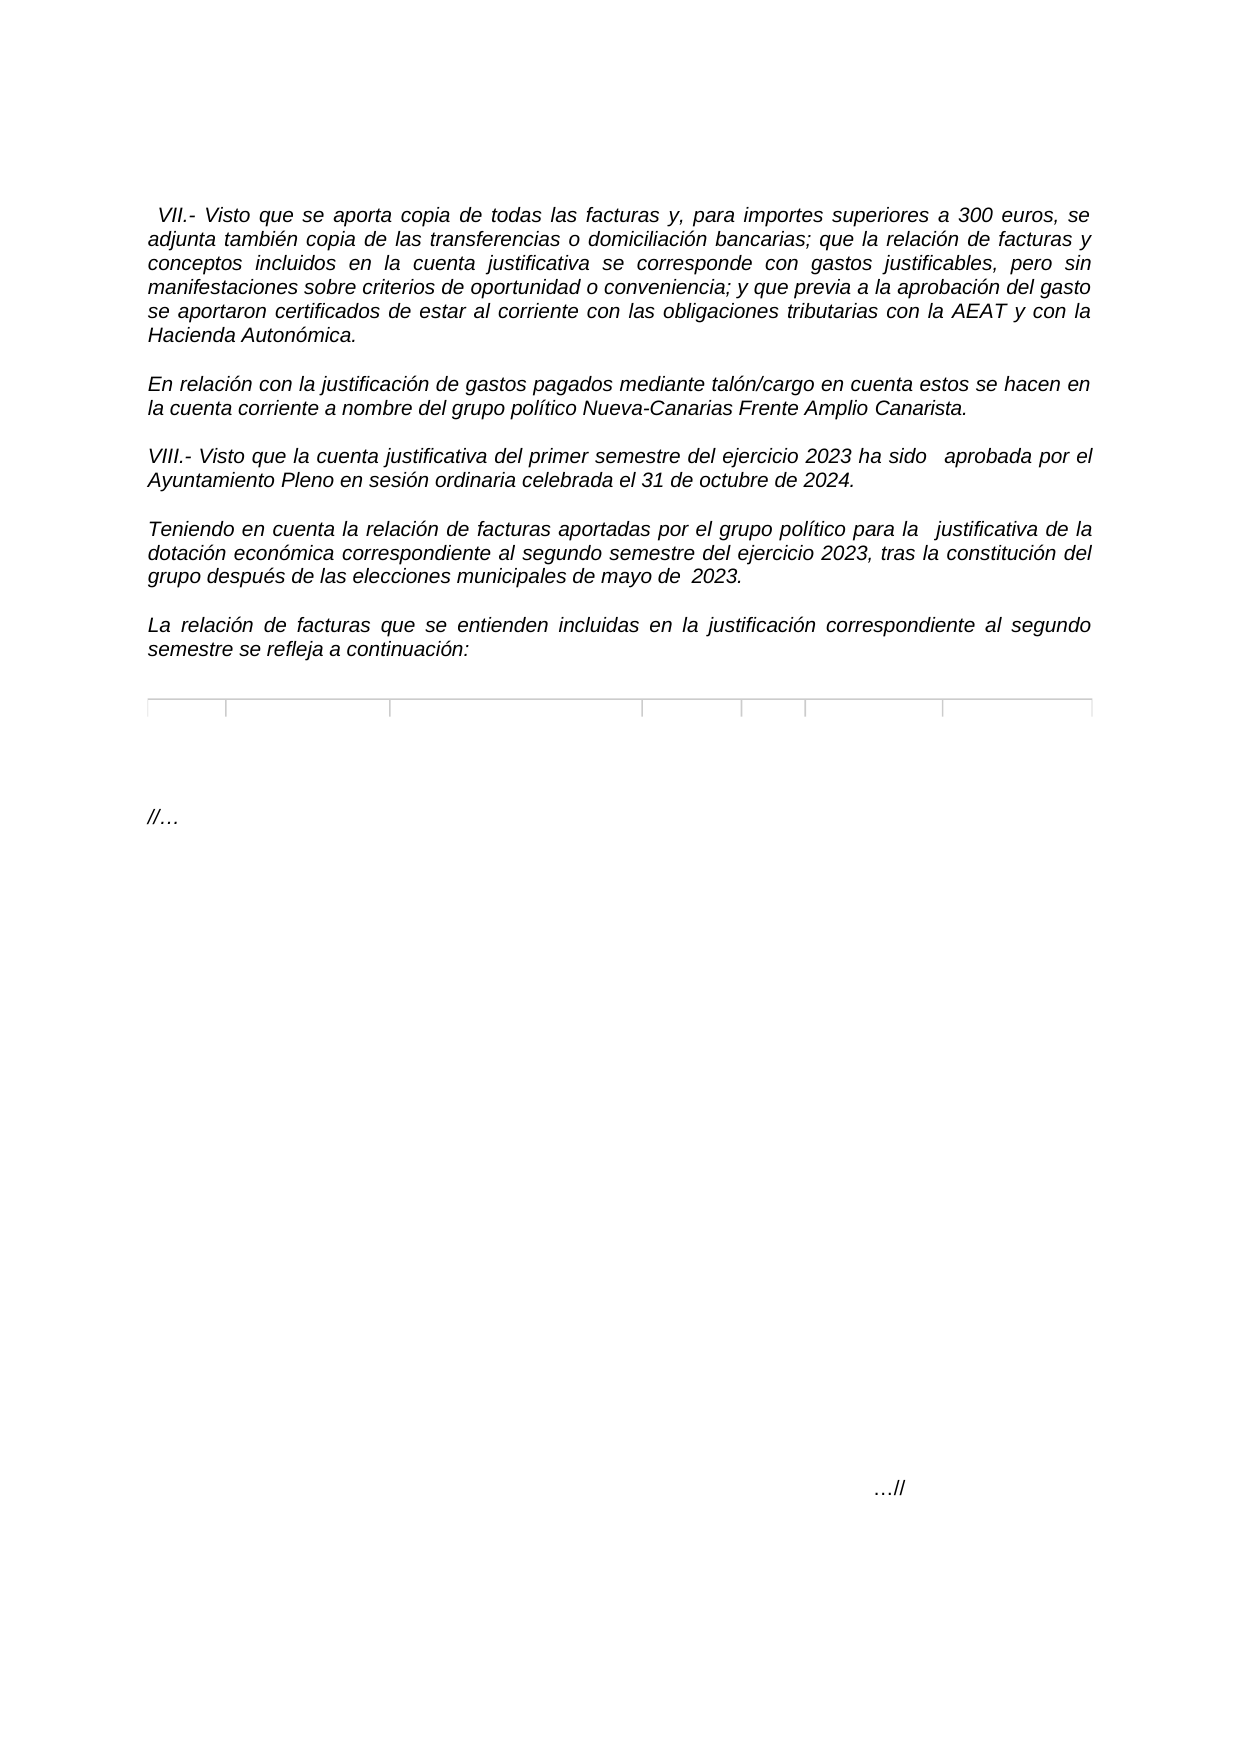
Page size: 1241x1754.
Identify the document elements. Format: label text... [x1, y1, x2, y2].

text VIII.- Visto que la cuenta justificativa del primer semestre del ejercicio 2023 ha sido aprobada por el Ayuntamiento Pleno en sesión ordinaria celebrada el 31 de octubre de 2024. [148, 444, 1093, 492]
text …// [148, 1475, 1093, 1499]
text //… [148, 804, 1093, 828]
text En relación con la justificación de gastos pagados mediante talón/cargo en cuenta estos se hacen en la cuenta corriente a nombre del grupo político Nueva-Canarias Frente Amplio Canarista. [148, 372, 1093, 419]
text La relación de facturas que se entienden incluidas en la justificación correspondiente al segundo semestre se refleja a continuación: [148, 613, 1093, 661]
text Teniendo en cuenta la relación de facturas aportadas por el grupo político para la justificativa de la dotación económica correspondiente al segundo semestre del ejercicio 2023, tras la constitución del grupo después de las elecciones municipales de mayo de 2023. [148, 516, 1093, 588]
text VII.- Visto que se aporta copia de todas las facturas y, para importes superiores a 300 euros, se adjunta también copia de las transferencias o domiciliación bancarias; que la relación de facturas y conceptos incluidos en la cuenta justificativa se corresponde con gastos justificables, pero sin manifestaciones sobre criterios de oportunidad o conveniencia; y que previa a la aprobación del gasto se aportaron certificados de estar al corriente con las obligaciones tributarias con la AEAT y con la Hacienda Autonómica. [148, 203, 1093, 347]
